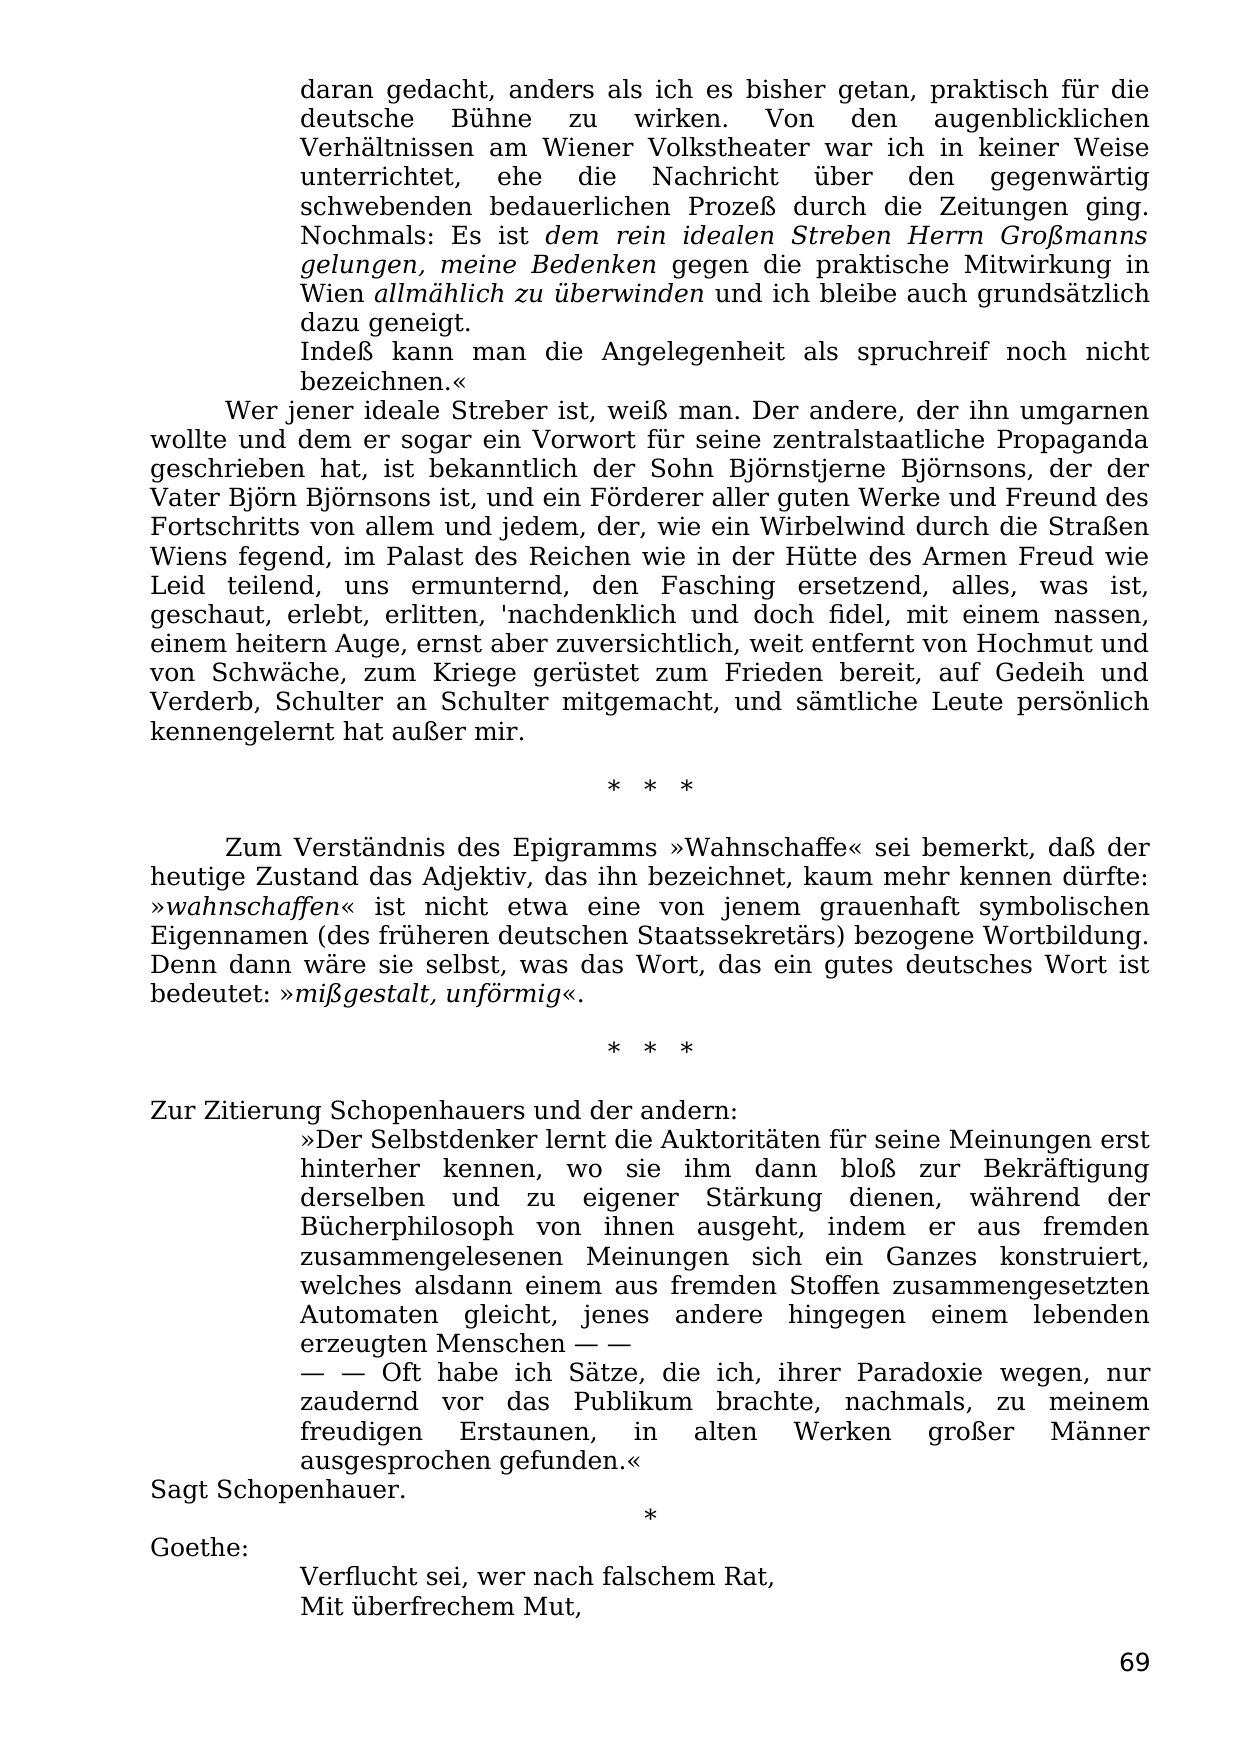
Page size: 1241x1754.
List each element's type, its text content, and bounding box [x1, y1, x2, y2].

text Zum Verständnis des Epigramms »Wahnschaffe« sei bemerkt, daß der heutige Zustand das Adjektiv, das ihn bezeichnet, kaum mehr kennen dürfte: »wahnschaffen« ist nicht etwa eine von jenem grauenhaft symbolischen Eigennamen (des früheren deutschen Staatssekretärs) bezogene Wortbildung. Denn dann wäre sie selbst, was das Wort, das ein gutes deutsches Wort ist bedeutet: »mißgestalt, unförmig«. [150, 833, 1151, 1008]
text »Der Selbstdenker lernt die Auktoritäten für seine Meinungen erst hinterher kennen, wo sie ihm dann bloß zur Bekräftigung derselben und zu eigener Stärkung dienen, während der Bücherphilosoph von ihnen ausgeht, indem er aus fremden zusammengelesenen Meinungen sich ein Ganzes konstruiert, welches alsdann einem aus fremden Stoffen zusammengesetzten Automaten gleicht, jenes andere hingegen einem lebenden erzeugten Menschen — — [300, 1125, 1151, 1358]
text * * * [150, 775, 1151, 804]
text Sagt Schopenhauer. [150, 1475, 1151, 1504]
text Mit überfrechem Mut, [300, 1592, 1151, 1621]
text Goethe: [150, 1533, 1151, 1562]
text Verflucht sei, wer nach falschem Rat, [300, 1562, 1151, 1592]
text * [150, 1504, 1151, 1533]
text * * * [150, 1037, 1151, 1067]
text — — Oft habe ich Sätze, die ich, ihrer Paradoxie wegen, nur zaudernd vor das Publikum brachte, nachmals, zu meinem freudigen Erstaunen, in alten Werken großer Männer ausgesprochen gefunden.« [300, 1358, 1151, 1475]
text Zur Zitierung Schopenhauers und der andern: [150, 1096, 1151, 1125]
text daran gedacht, anders als ich es bisher getan, praktisch für die deutsche Bühne zu wirken. Von den augenblicklichen Verhältnissen am Wiener Volkstheater war ich in keiner Weise unterrichtet, ehe die Nachricht über den gegenwärtig schwebenden bedauerlichen Prozeß durch die Zeitungen ging. Nochmals: Es ist dem rein idealen Streben Herrn Großmanns gelungen, meine Bedenken gegen die praktische Mitwirkung in Wien allmählich zu überwinden und ich bleibe auch grundsätzlich dazu geneigt. [300, 75, 1151, 337]
text Wer jener ideale Streber ist, weiß man. Der andere, der ihn umgarnen wollte und dem er sogar ein Vorwort für seine zentralstaatliche Propaganda geschrieben hat, ist bekanntlich der Sohn Björnstjerne Björnsons, der der Vater Björn Björnsons ist, und ein Förderer aller guten Werke und Freund des Fortschritts von allem und jedem, der, wie ein Wirbelwind durch die Straßen Wiens fegend, im Palast des Reichen wie in der Hütte des Armen Freud wie Leid teilend, uns ermunternd, den Fasching ersetzend, alles, was ist, geschaut, erlebt, erlitten, 'nachdenklich und doch fidel, mit einem nassen, einem heitern Auge, ernst aber zuversichtlich, weit entfernt von Hochmut und von Schwäche, zum Kriege gerüstet zum Frieden bereit, auf Gedeih und Verderb, Schulter an Schulter mitgemacht, und sämtliche Leute persönlich kennengelernt hat außer mir. [150, 396, 1151, 746]
text Indeß kann man die Angelegenheit als spruchreif noch nicht bezeichnen.« [300, 337, 1151, 396]
